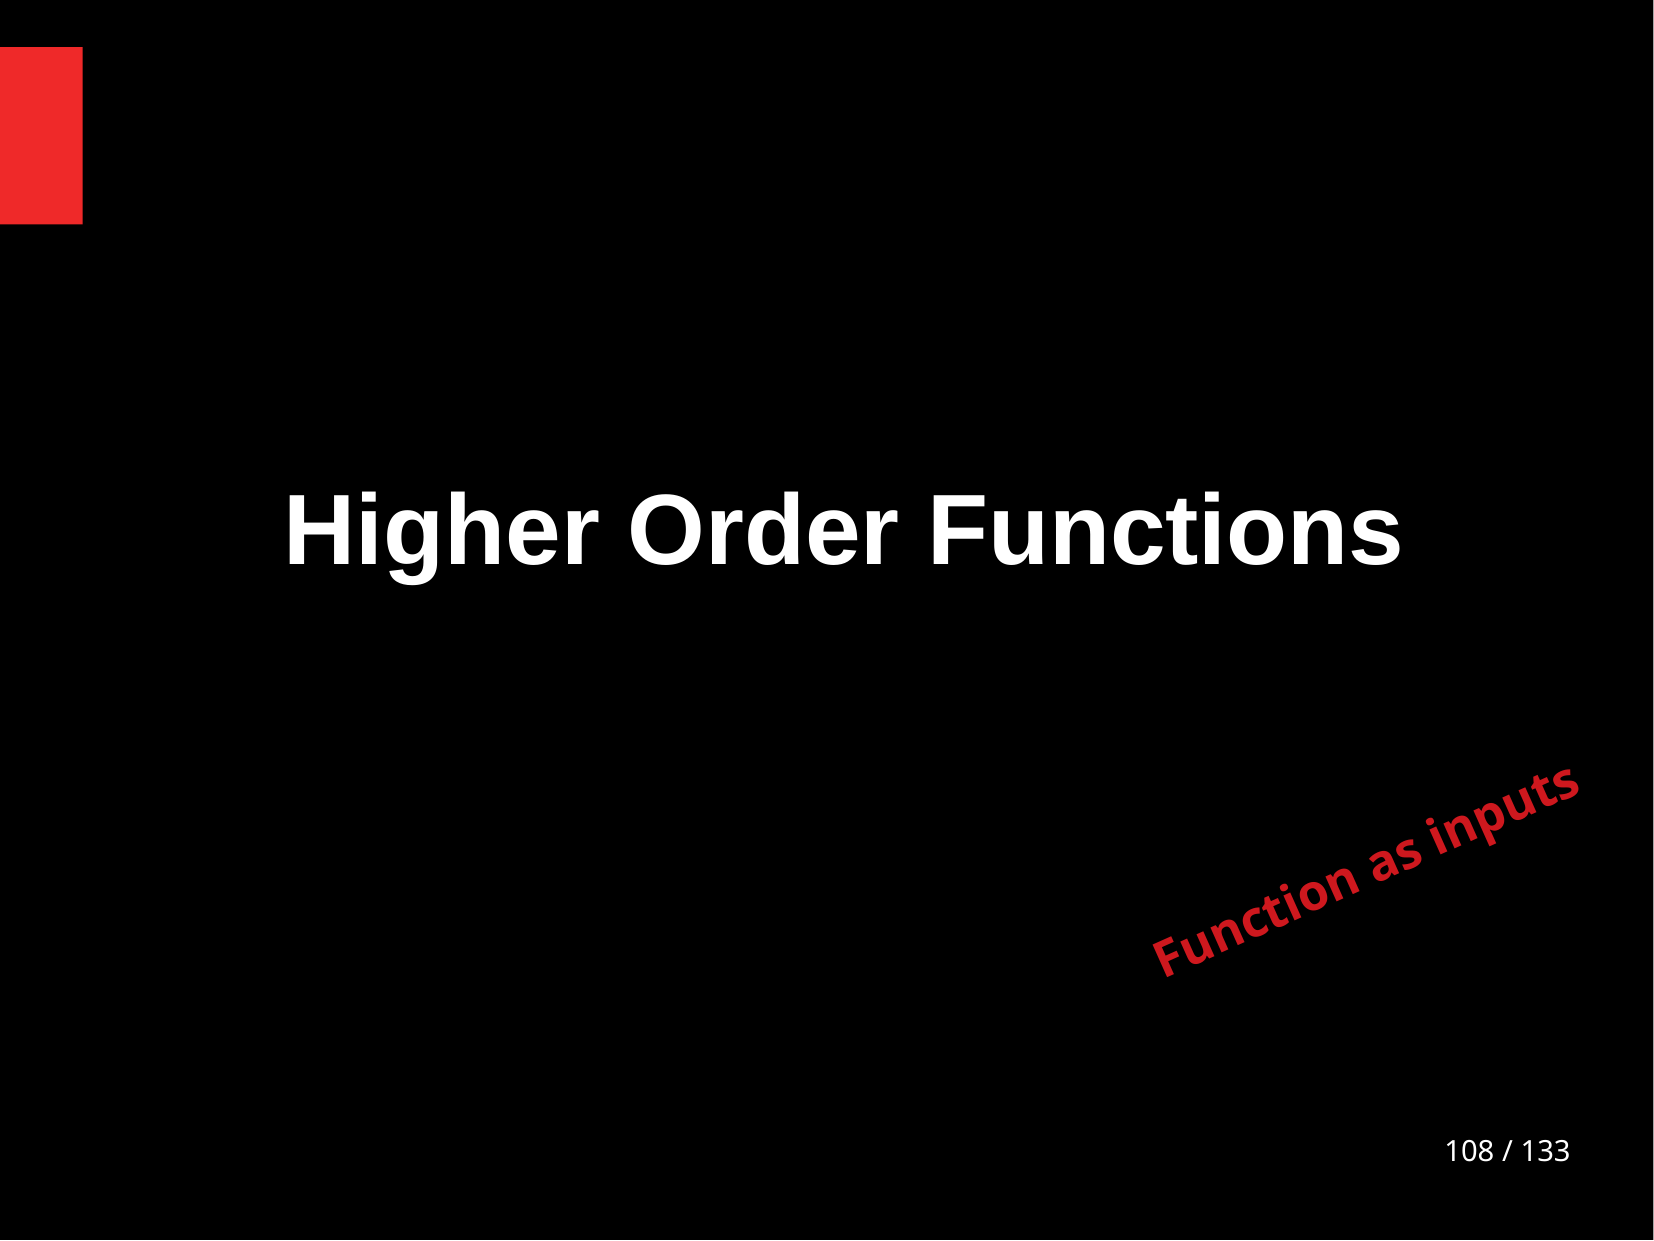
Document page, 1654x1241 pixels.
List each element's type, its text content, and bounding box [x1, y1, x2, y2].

subtitle Higher Order Functions [1190, 839, 1571, 1010]
subtitle Higher Order Functions [118, 49, 1571, 1010]
text_box Function as inputs [1125, 692, 1654, 1021]
